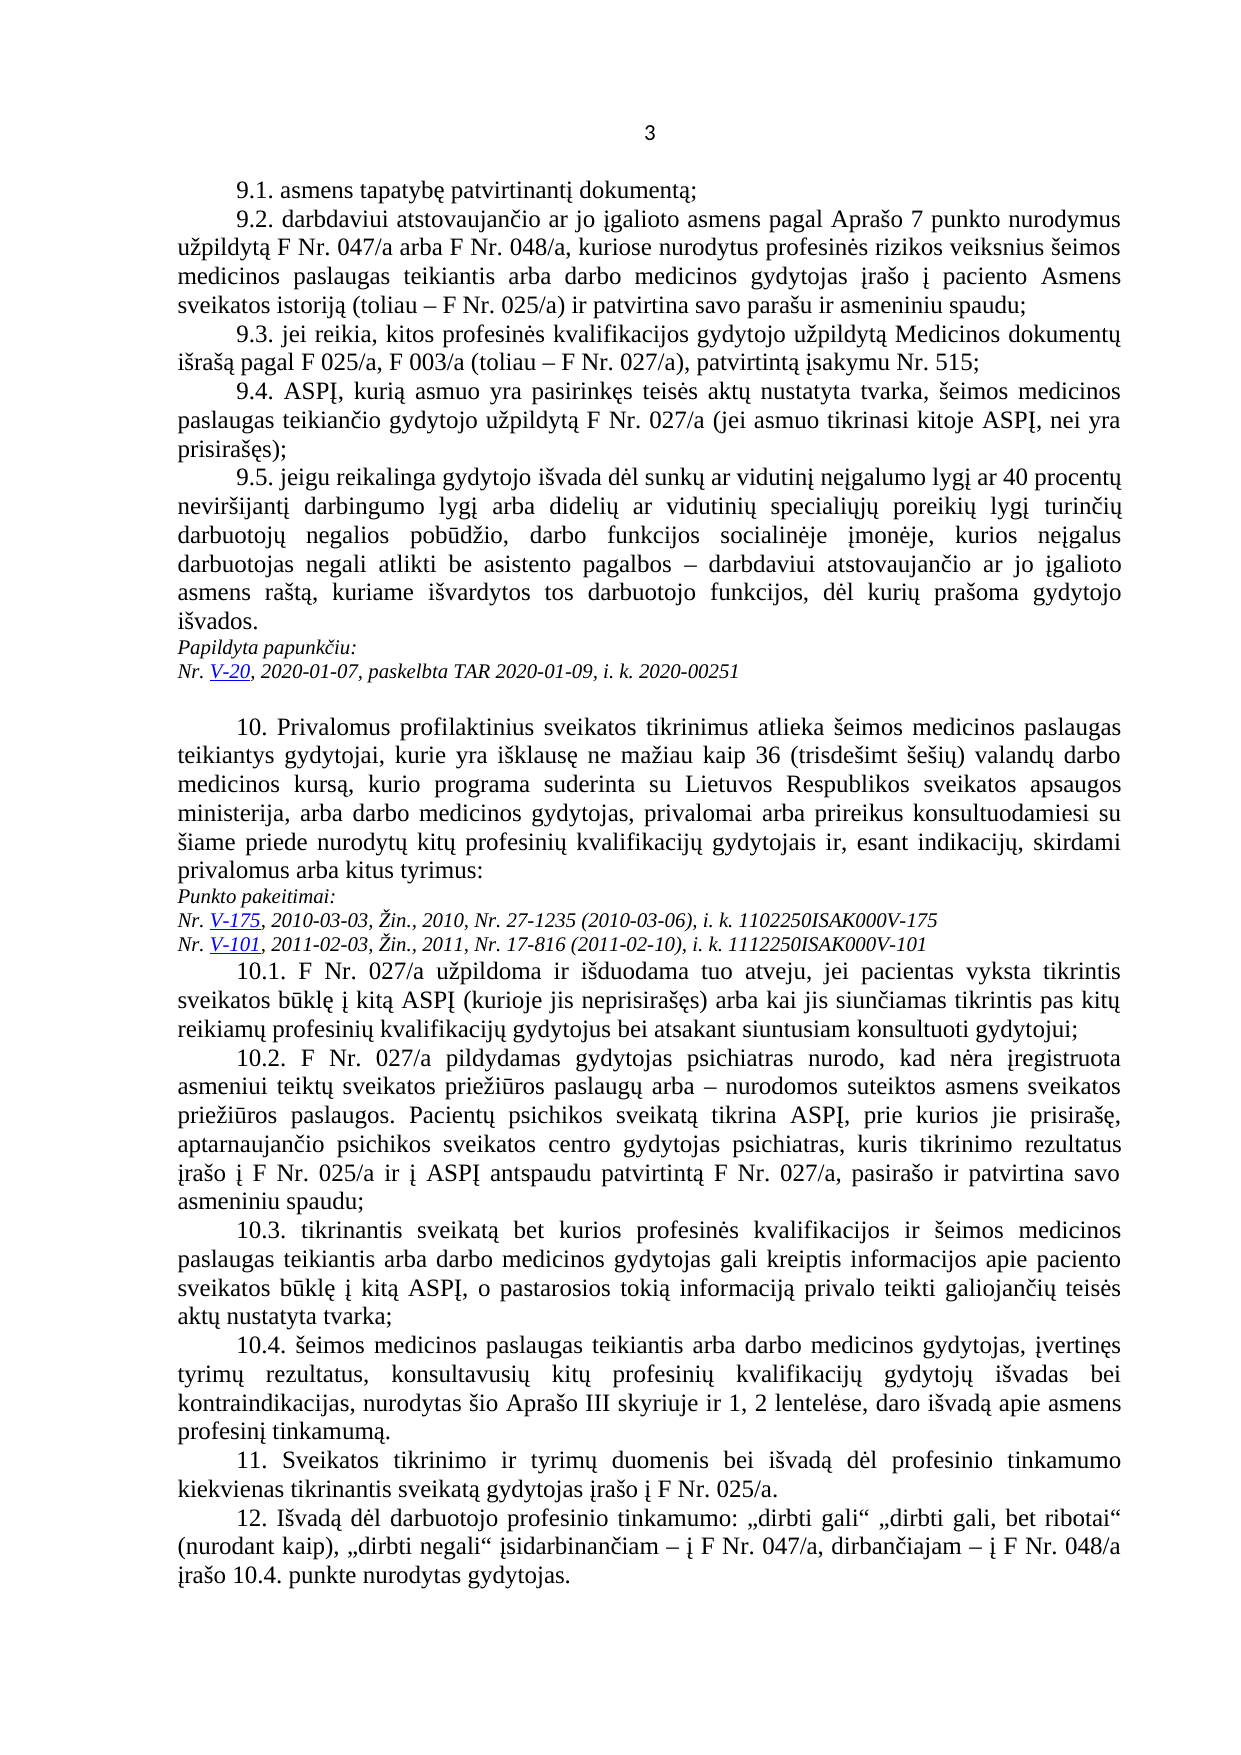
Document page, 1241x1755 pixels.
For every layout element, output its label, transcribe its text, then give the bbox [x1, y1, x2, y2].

text 11. Sveikatos tikrinimo ir tyrimų duomenis bei išvadą dėl profesinio tinkamumo kiekvienas tikrinantis sveikatą gydytojas įrašo į F Nr. 025/a. [177, 1445, 1122, 1503]
text 9.2. darbdaviui atstovaujančio ar jo įgalioto asmens pagal Aprašo 7 punkto nurodymus užpildytą F Nr. 047/a arba F Nr. 048/a, kuriose nurodytus profesinės rizikos veiksnius šeimos medicinos paslaugas teikiantis arba darbo medicinos gydytojas įrašo į paciento Asmens sveikatos istoriją (toliau – F Nr. 025/a) ir patvirtina savo parašu ir asmeniniu spaudu; [177, 204, 1122, 319]
text 10. Privalomus profilaktinius sveikatos tikrinimus atlieka šeimos medicinos paslaugas teikiantys gydytojai, kurie yra išklausę ne mažiau kaip 36 (trisdešimt šešių) valandų darbo medicinos kursą, kurio programa suderinta su Lietuvos Respublikos sveikatos apsaugos ministerija, arba darbo medicinos gydytojas, privalomai arba prireikus konsultuodamiesi su šiame priede nurodytų kitų profesinių kvalifikacijų gydytojais ir, esant indikacijų, skirdami privalomus arba kitus tyrimus: [177, 712, 1122, 884]
text Nr. V-175, 2010-03-03, Žin., 2010, Nr. 27-1235 (2010-03-06), i. k. 1102250ISAK000V-175 [177, 908, 1122, 932]
text 12. Išvadą dėl darbuotojo profesinio tinkamumo: „dirbti gali“ „dirbti gali, bet ribotai“ (nurodant kaip), „dirbti negali“ įsidarbinančiam – į F Nr. 047/a, dirbančiajam – į F Nr. 048/a įrašo 10.4. punkte nurodytas gydytojas. [177, 1503, 1122, 1589]
text 9.4. ASPĮ, kurią asmuo yra pasirinkęs teisės aktų nustatyta tvarka, šeimos medicinos paslaugas teikiančio gydytojo užpildytą F Nr. 027/a (jei asmuo tikrinasi kitoje ASPĮ, nei yra prisirašęs); [177, 376, 1122, 462]
text 10.2. F Nr. 027/a pildydamas gydytojas psichiatras nurodo, kad nėra įregistruota asmeniui teiktų sveikatos priežiūros paslaugų arba – nurodomos suteiktos asmens sveikatos priežiūros paslaugos. Pacientų psichikos sveikatą tikrina ASPĮ, prie kurios jie prisirašę, aptarnaujančio psichikos sveikatos centro gydytojas psichiatras, kuris tikrinimo rezultatus įrašo į F Nr. 025/a ir į ASPĮ antspaudu patvirtintą F Nr. 027/a, pasirašo ir patvirtina savo asmeniniu spaudu; [177, 1043, 1122, 1215]
text 9.5. jeigu reikalinga gydytojo išvada dėl sunkų ar vidutinį neįgalumo lygį ar 40 procentų neviršijantį darbingumo lygį arba didelių ar vidutinių specialiųjų poreikių lygį turinčių darbuotojų negalios pobūdžio, darbo funkcijos socialinėje įmonėje, kurios neįgalus darbuotojas negali atlikti be asistento pagalbos – darbdaviui atstovaujančio ar jo įgalioto asmens raštą, kuriame išvardytos tos darbuotojo funkcijos, dėl kurių prašoma gydytojo išvados. [177, 462, 1122, 635]
text Punkto pakeitimai: [177, 884, 1122, 908]
text Papildyta papunkčiu: [177, 635, 1122, 659]
text 10.3. tikrinantis sveikatą bet kurios profesinės kvalifikacijos ir šeimos medicinos paslaugas teikiantis arba darbo medicinos gydytojas gali kreiptis informacijos apie paciento sveikatos būklę į kitą ASPĮ, o pastarosios tokią informaciją privalo teikti galiojančių teisės aktų nustatyta tvarka; [177, 1215, 1122, 1330]
text Nr. V-20, 2020-01-07, paskelbta TAR 2020-01-09, i. k. 2020-00251 [177, 659, 1122, 683]
text Nr. V-101, 2011-02-03, Žin., 2011, Nr. 17-816 (2011-02-10), i. k. 1112250ISAK000V-101 [177, 932, 1122, 956]
text 9.1. asmens tapatybę patvirtinantį dokumentą; [177, 175, 1122, 204]
text 10.4. šeimos medicinos paslaugas teikiantis arba darbo medicinos gydytojas, įvertinęs tyrimų rezultatus, konsultavusių kitų profesinių kvalifikacijų gydytojų išvadas bei kontraindikacijas, nurodytas šio Aprašo III skyriuje ir 1, 2 lentelėse, daro išvadą apie asmens profesinį tinkamumą. [177, 1330, 1122, 1445]
text 10.1. F Nr. 027/a užpildoma ir išduodama tuo atveju, jei pacientas vyksta tikrintis sveikatos būklę į kitą ASPĮ (kurioje jis neprisirašęs) arba kai jis siunčiamas tikrintis pas kitų reikiamų profesinių kvalifikacijų gydytojus bei atsakant siuntusiam konsultuoti gydytojui; [177, 956, 1122, 1043]
text 9.3. jei reikia, kitos profesinės kvalifikacijos gydytojo užpildytą Medicinos dokumentų išrašą pagal F 025/a, F 003/a (toliau – F Nr. 027/a), patvirtintą įsakymu Nr. 515; [177, 319, 1122, 376]
